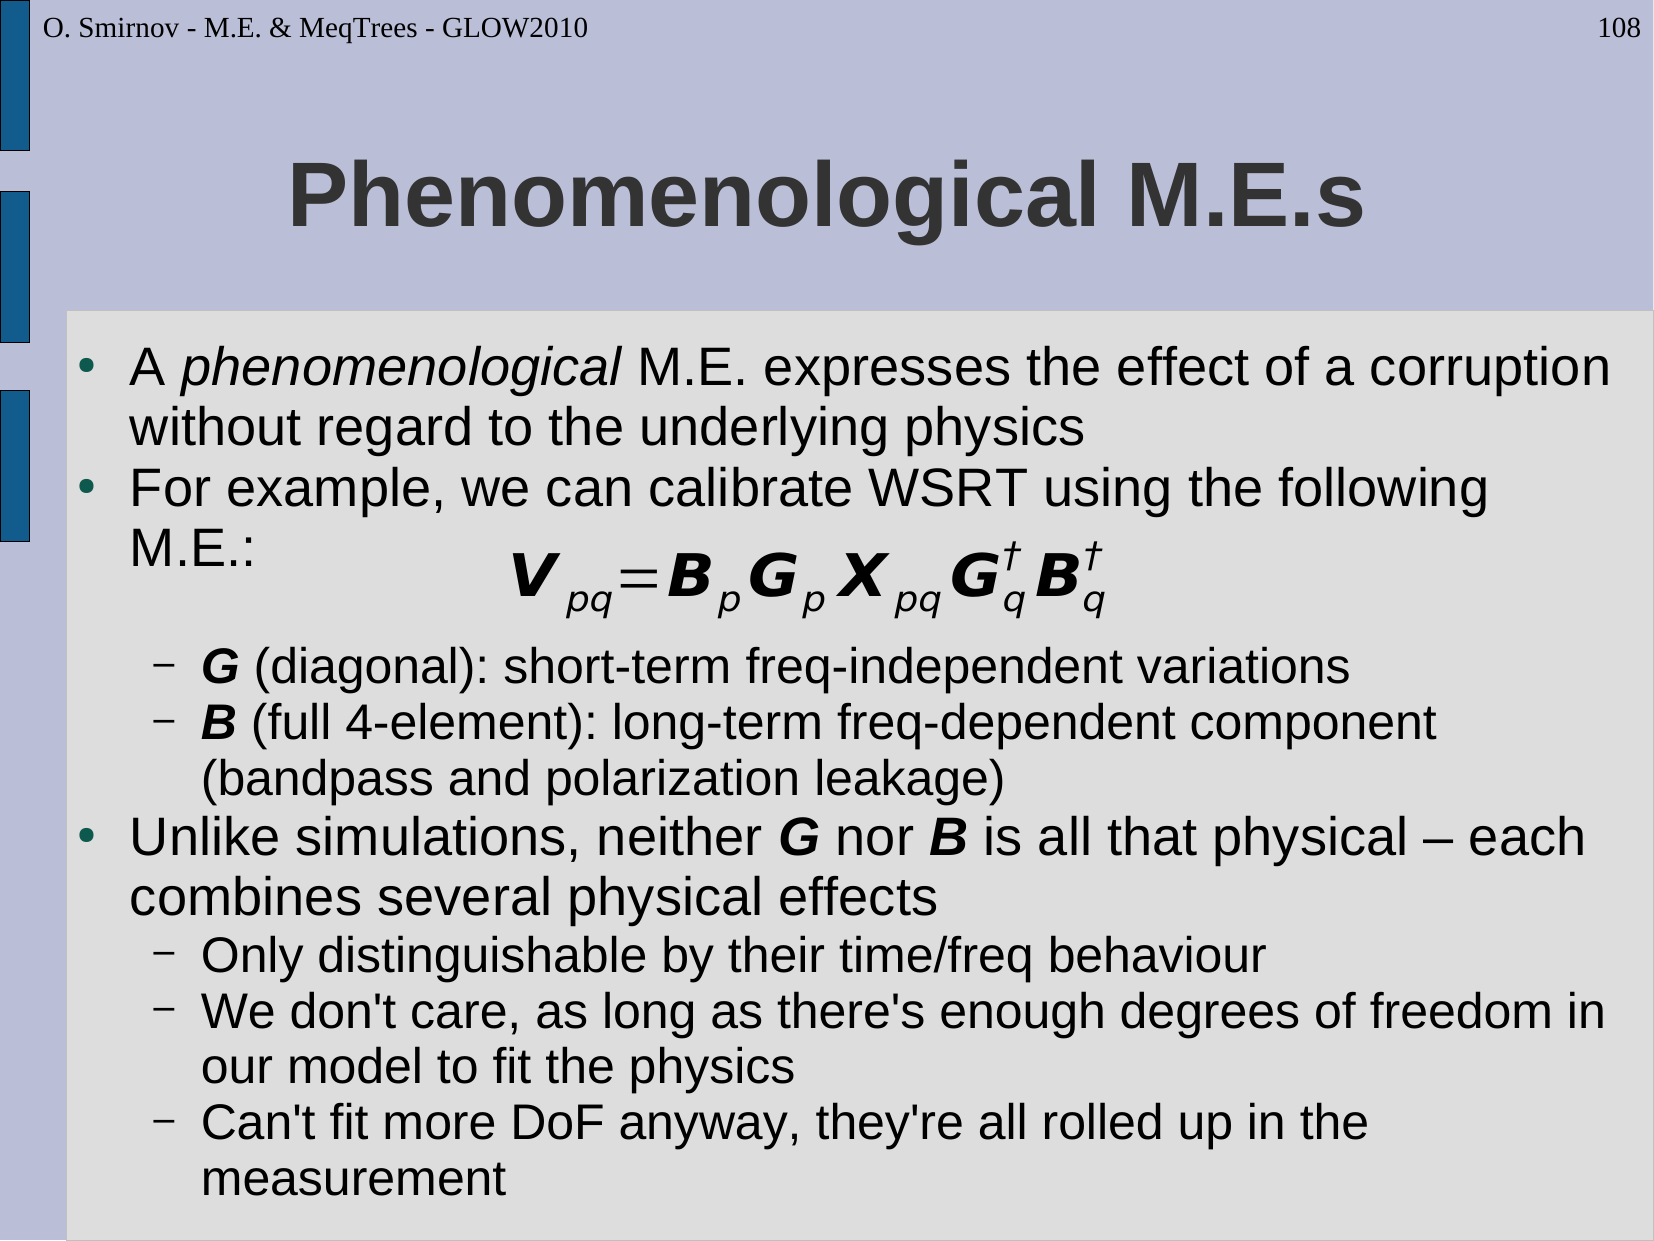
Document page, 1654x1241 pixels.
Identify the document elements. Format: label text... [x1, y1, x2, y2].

title Phenomenological M.E.s [121, 98, 1534, 291]
chart [501, 534, 1113, 621]
list A phenomenological M.E. expresses the effect of a corruption without regard to the underlying physics For example, we can calibrate WSRT using the following M.E.: G (diagonal): short-term freq-independent variations B (full 4-element): long-term freq-dependent component (bandpass and polarization leakage) Unlike simulations, neither G nor B is all that physical – each combines several physical effects Only distinguishable by their time/freq behaviour We don't care, as long as there's enough degrees of freedom in our model to fit the physics Can't fit more DoF anyway, they're all rolled up in the measurement [59, 336, 1625, 1206]
